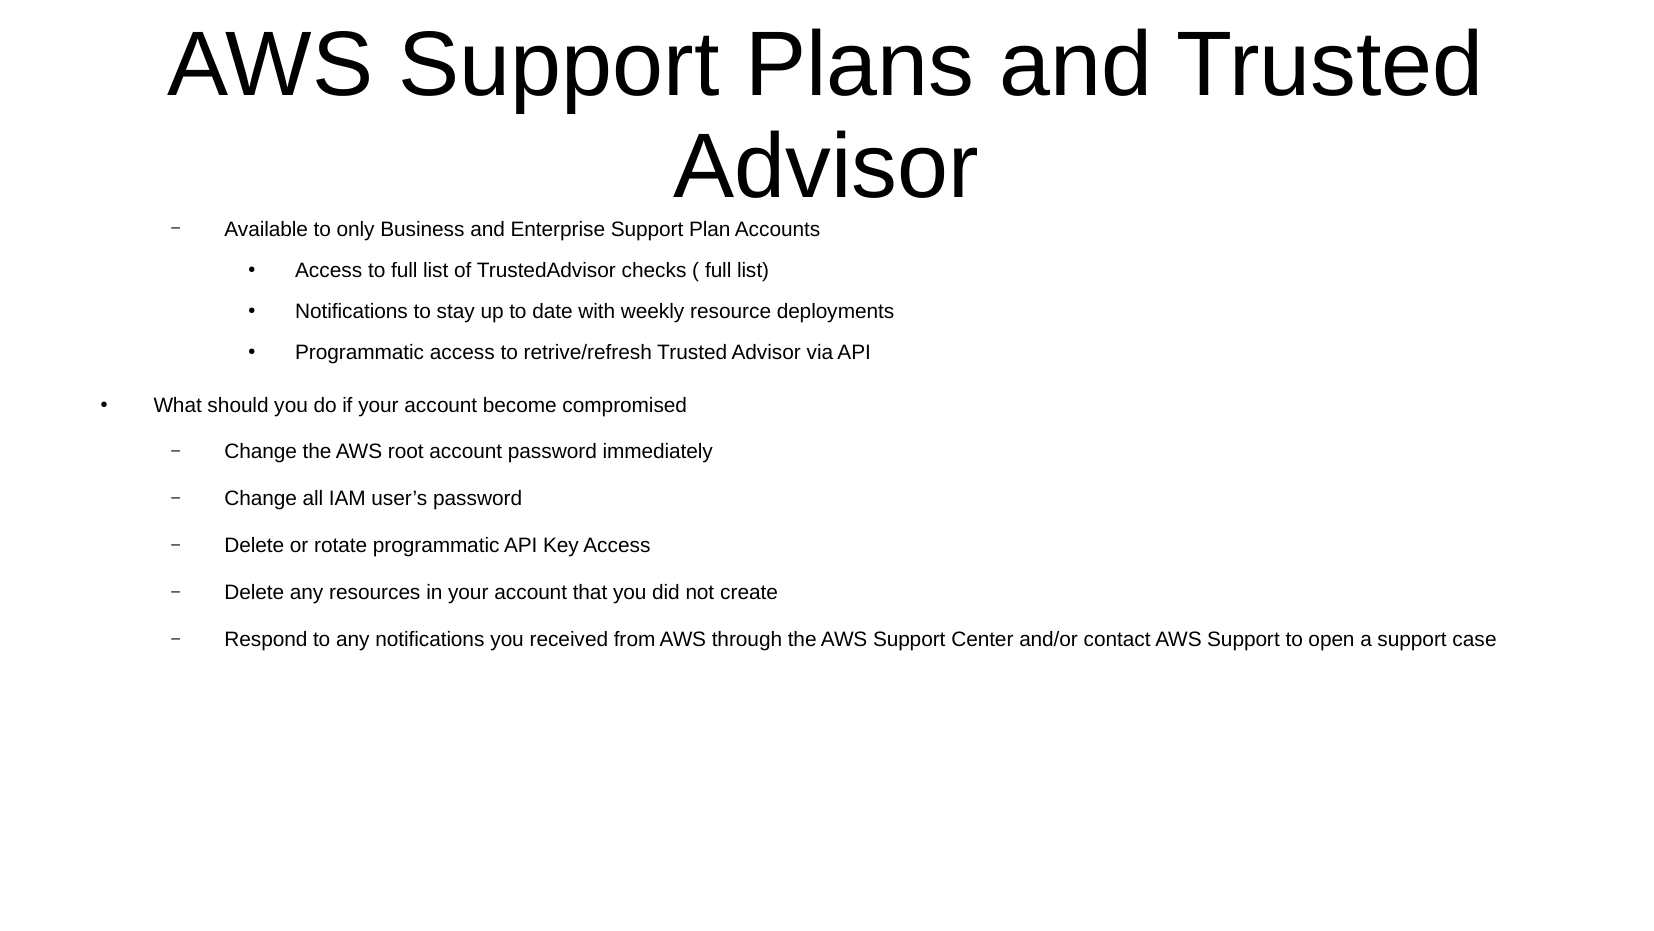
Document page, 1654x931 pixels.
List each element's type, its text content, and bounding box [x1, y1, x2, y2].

list Available to only Business and Enterprise Support Plan Accounts Access to full list of TrustedAdvisor checks ( full list) Notifications to stay up to date with weekly resource deployments Programmatic access to retrive/refresh Trusted Advisor via API What should you do if your account become compromised Change the AWS root account password immediately Change all IAM user’s password Delete or rotate programmatic API Key Access Delete any resources in your account that you did not create Respond to any notifications you received from AWS through the AWS Support Center and/or contact AWS Support to open a support case [82, 217, 1636, 916]
title AWS Support Plans and Trusted Advisor [82, 12, 1571, 217]
